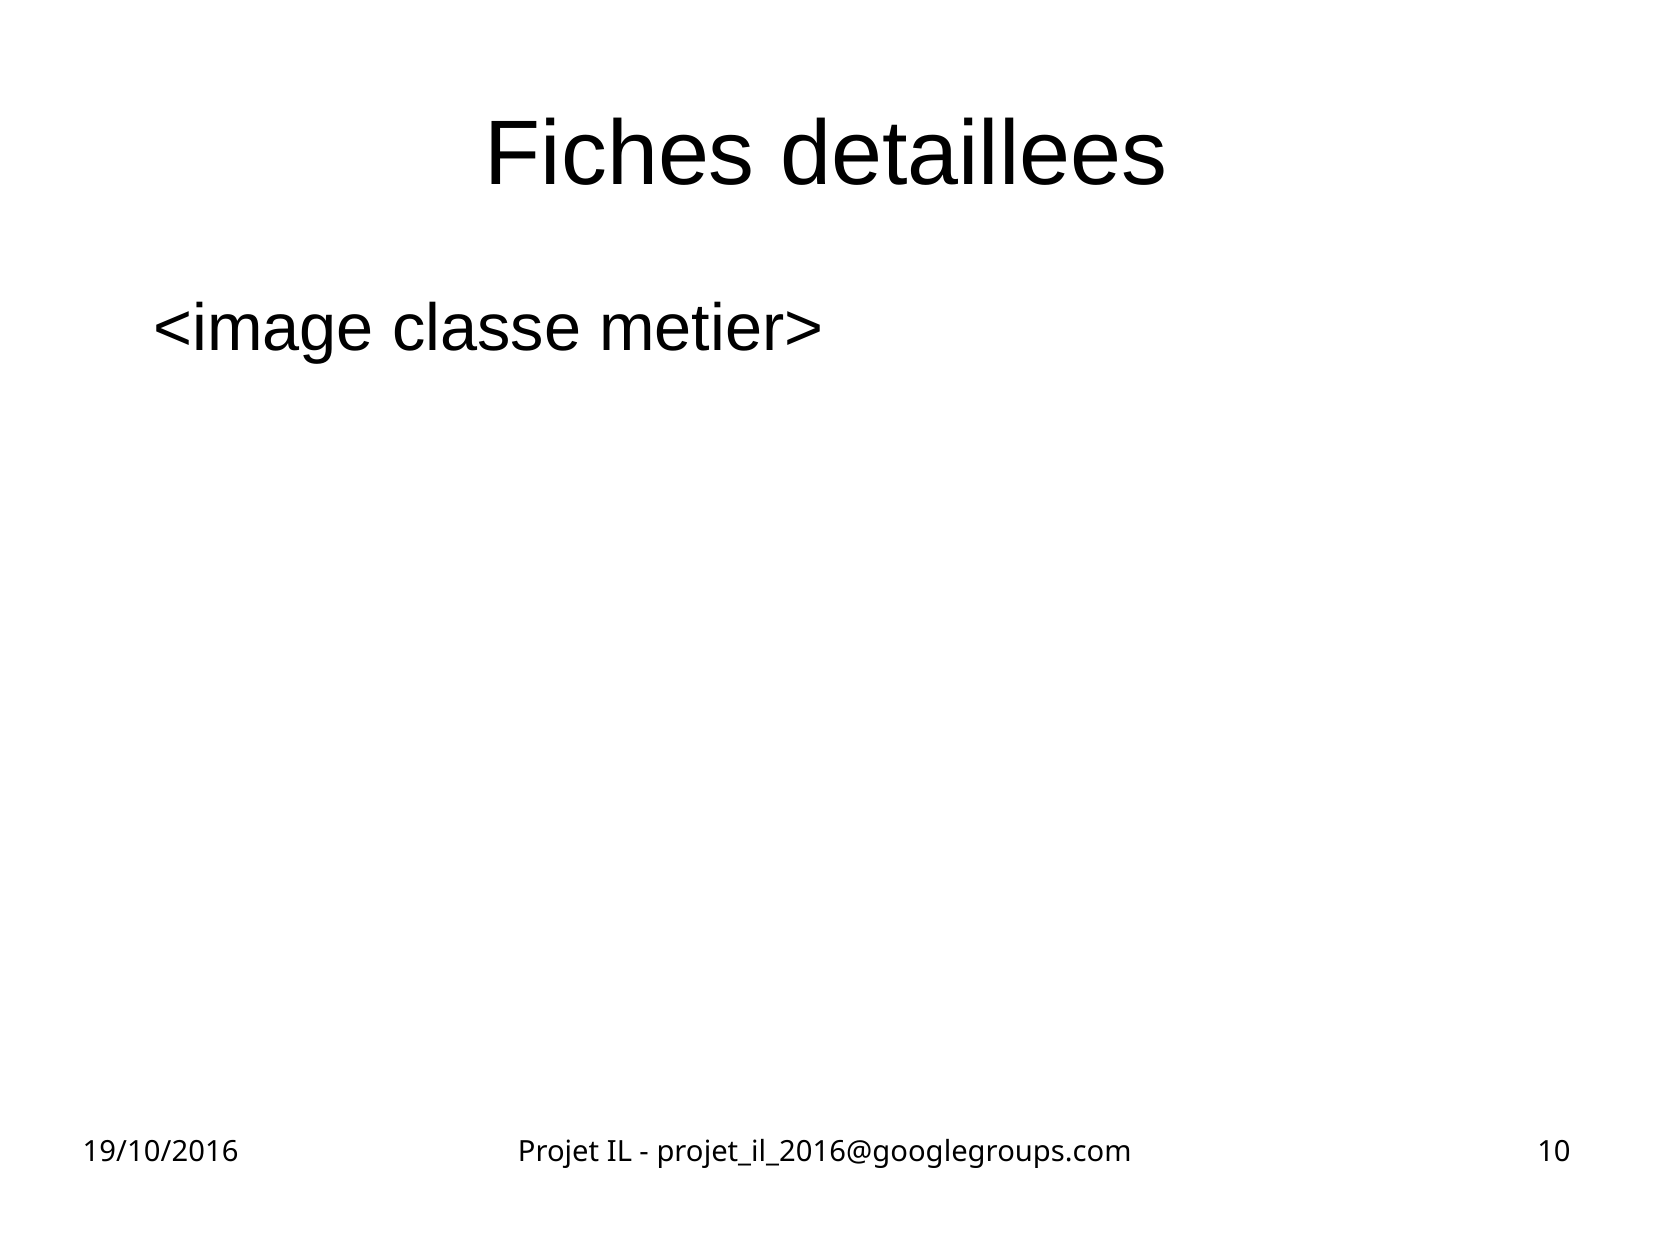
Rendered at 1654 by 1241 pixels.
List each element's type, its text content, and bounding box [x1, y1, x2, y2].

list <image classe metier> [82, 290, 1571, 1010]
title Fiches detaillees [82, 49, 1571, 257]
